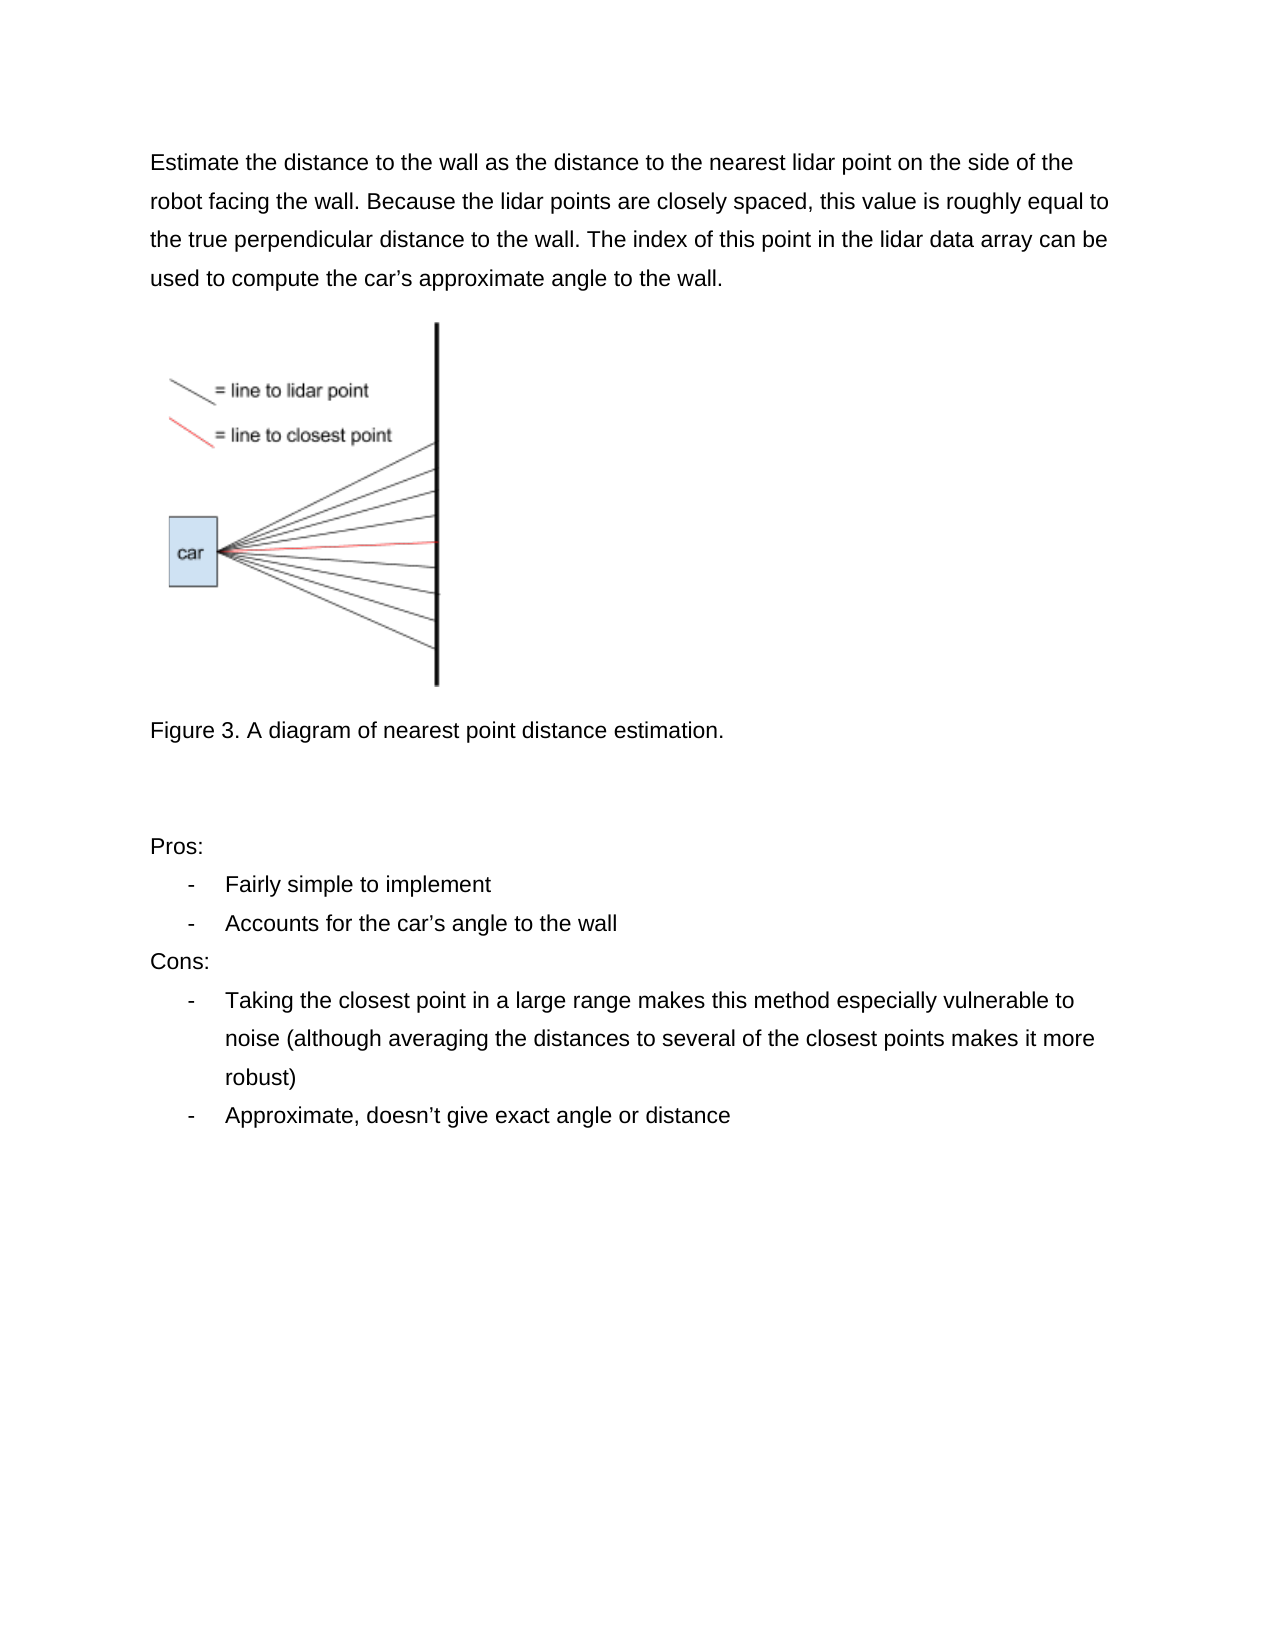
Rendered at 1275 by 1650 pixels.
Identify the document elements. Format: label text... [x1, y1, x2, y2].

picture [168, 322, 609, 687]
list Taking the closest point in a large range makes this method especially vulnerable to noise (although averaging the distances to several of the closest points makes it more robust) [187, 987, 1125, 1090]
text Pros: [150, 833, 1125, 859]
text Cons: [150, 949, 1125, 974]
list Fairly simple to implement [187, 872, 1125, 898]
list Accounts for the car’s angle to the wall [187, 910, 1125, 936]
list Approximate, doesn’t give exact angle or distance [187, 1103, 1125, 1128]
text Figure 3. A diagram of nearest point distance estimation. [150, 718, 1125, 744]
text Estimate the distance to the wall as the distance to the nearest lidar point on the side of the robot facing the wall. Because the lidar points are closely spaced, this value is roughly equal to the true perpendicular distance to the wall. The index of this point in the lidar data array can be used to compute the car’s approximate angle to the wall. [150, 150, 1125, 291]
